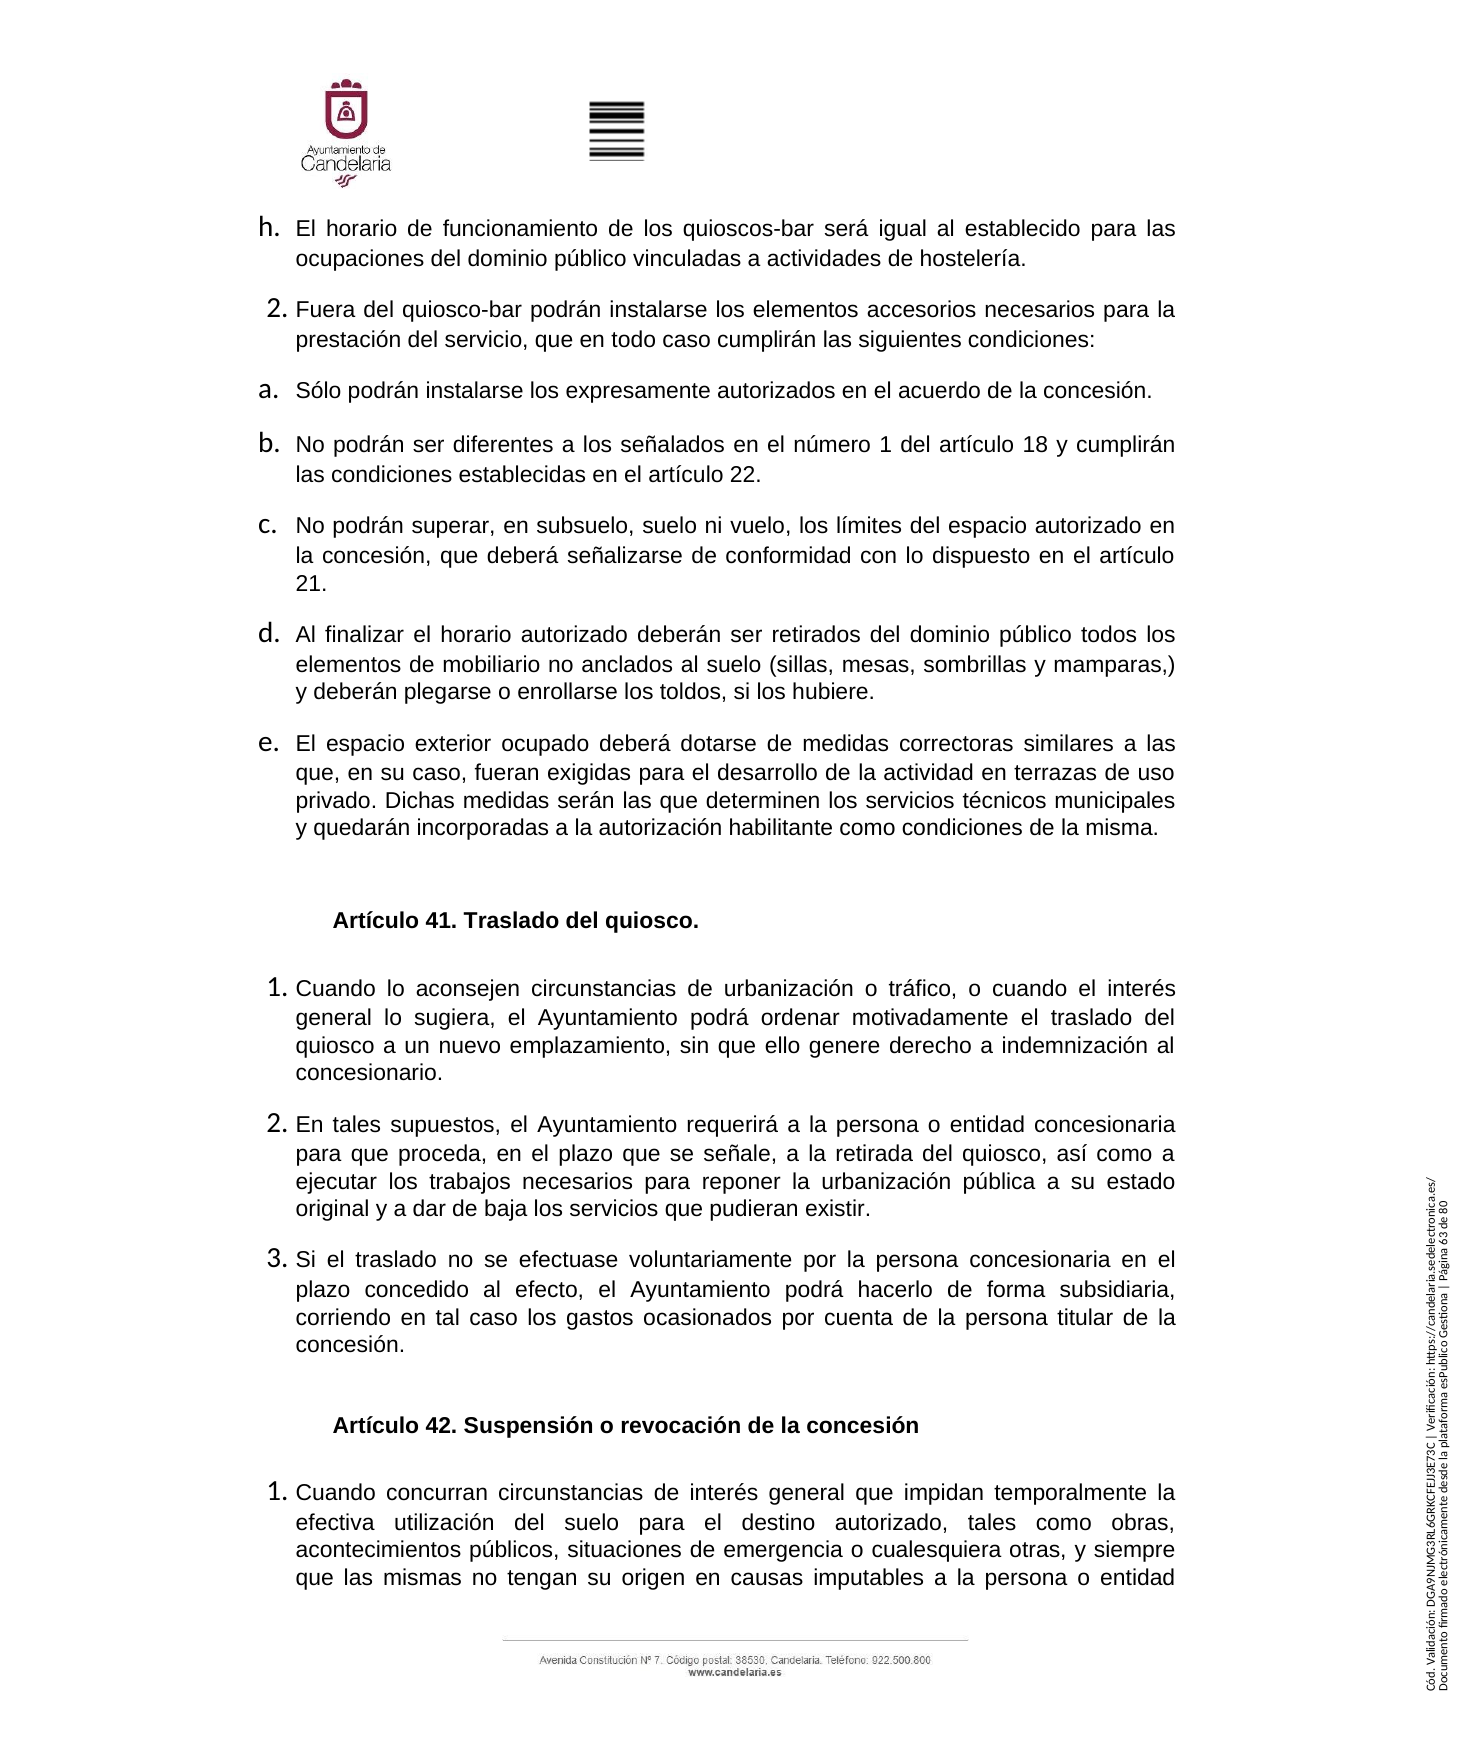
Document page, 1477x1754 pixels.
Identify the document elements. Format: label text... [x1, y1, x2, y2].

list El espacio exterior ocupado deberá dotarse de medidas correctoras similares a las que, en su caso, fueran exigidas para el desarrollo de la actividad en terrazas de uso privado. Dichas medidas serán las que determinen los servicios técnicos municipales y quedarán incorporadas a la autorización habilitante como condiciones de la misma. [258, 723, 1176, 840]
list Cuando lo aconsejen circunstancias de urbanización o tráfico, o cuando el interés general lo sugiera, el Ayuntamiento podrá ordenar motivadamente el traslado del quiosco a un nuevo emplazamiento, sin que ello genere derecho a indemnización al concesionario. [266, 968, 1176, 1086]
subtitle Artículo 42. Suspensión o revocación de la concesión [332, 1412, 1183, 1438]
list Sólo podrán instalarse los expresamente autorizados en el acuerdo de la concesión. [258, 370, 1176, 406]
list En tales supuestos, el Ayuntamiento requerirá a la persona o entidad concesionaria para que proceda, en el plazo que se señale, a la retirada del quiosco, así como a ejecutar los trabajos necesarios para reponer la urbanización pública a su estado original y a dar de baja los servicios que pudieran existir. [266, 1104, 1176, 1221]
list Al finalizar el horario autorizado deberán ser retirados del dominio público todos los elementos de mobiliario no anclados al suelo (sillas, mesas, sombrillas y mamparas,) y deberán plegarse o enrollarse los toldos, si los hubiere. [258, 614, 1176, 704]
list No podrán superar, en subsuelo, suelo ni vuelo, los límites del espacio autorizado en la concesión, que deberá señalizarse de conformidad con lo dispuesto en el artículo 21. [258, 506, 1176, 596]
list No podrán ser diferentes a los señalados en el número 1 del artículo 18 y cumplirán las condiciones establecidas en el artículo 22. [258, 424, 1176, 487]
list Cuando concurran circunstancias de interés general que impidan temporalmente la efectiva utilización del suelo para el destino autorizado, tales como obras, acontecimientos públicos, situaciones de emergencia o cualesquiera otras, y siempre que las mismas no tengan su origen en causas imputables a la persona o entidad [266, 1472, 1176, 1590]
list Fuera del quiosco-bar podrán instalarse los elementos accesorios necesarios para la prestación del servicio, que en todo caso cumplirán las siguientes condiciones: [266, 289, 1176, 352]
list El horario de funcionamiento de los quioscos-bar será igual al establecido para las ocupaciones del dominio público vinculadas a actividades de hostelería. [258, 208, 1176, 271]
text Artículo 41. Traslado del quiosco. [332, 907, 1183, 933]
list Si el traslado no se efectuase voluntariamente por la persona concesionaria en el plazo concedido al efecto, el Ayuntamiento podrá hacerlo de forma subsidiaria, corriendo en tal caso los gastos ocasionados por cuenta de la persona titular de la concesión. [266, 1239, 1176, 1357]
